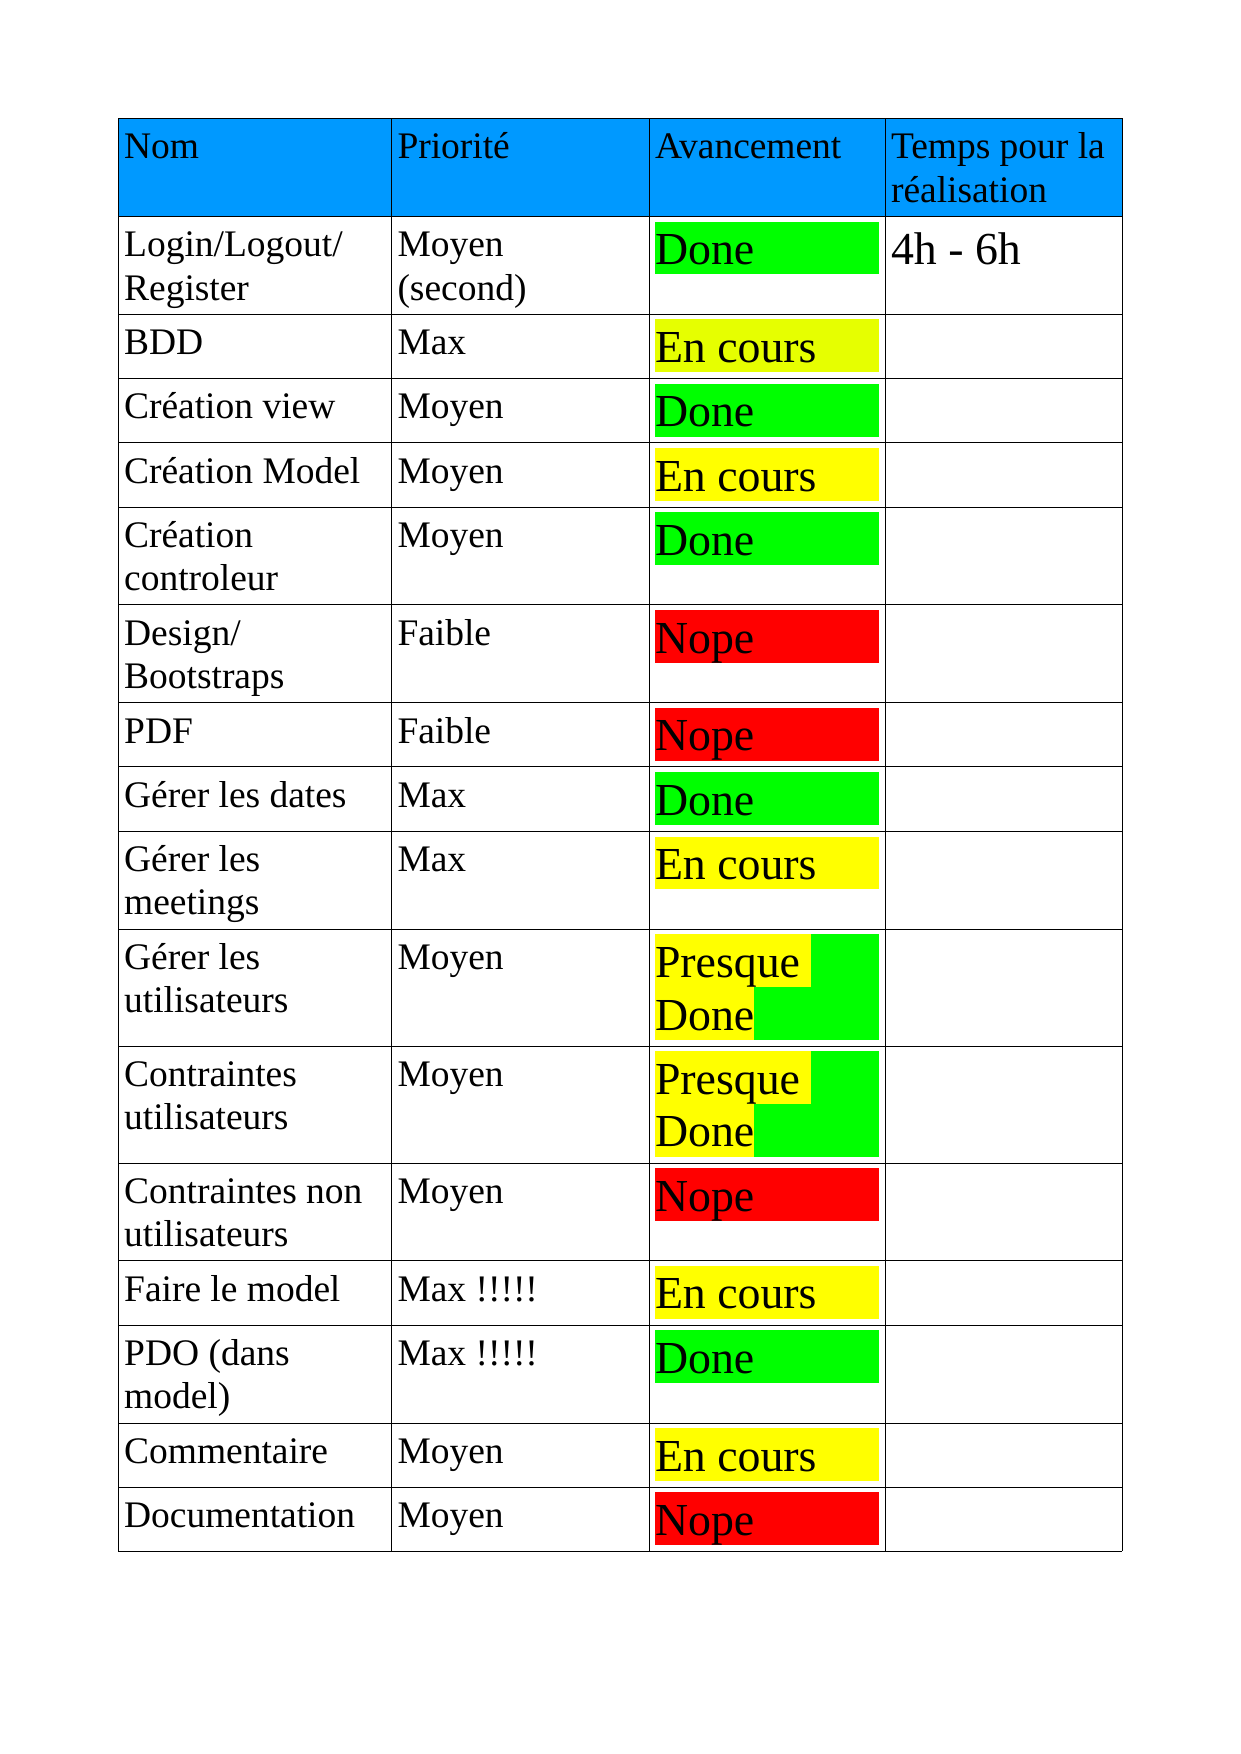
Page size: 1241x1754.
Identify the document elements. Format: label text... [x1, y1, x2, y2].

table_cell En cours [650, 1424, 885, 1487]
table_cell [886, 315, 1122, 378]
table_cell [886, 443, 1122, 507]
table_cell Contraintes non utilisateurs [119, 1164, 391, 1260]
table_cell Nope [650, 703, 885, 766]
table_cell Max !!!!! [392, 1261, 649, 1324]
table_cell PDO (dans model) [119, 1326, 391, 1422]
table_cell Max [392, 767, 649, 831]
table_cell [886, 379, 1122, 442]
table_cell Presque Done [650, 930, 885, 1046]
table_cell En cours [650, 315, 885, 378]
table_cell Done [650, 217, 885, 314]
table_cell Faible [392, 605, 649, 702]
table_cell BDD [119, 315, 391, 378]
table_header Avancement [650, 119, 885, 216]
table_header Temps pour la réalisation [886, 119, 1122, 216]
table_cell En cours [650, 1261, 885, 1324]
table_cell Login/Logout/Register [119, 217, 391, 314]
table_cell En cours [650, 443, 885, 507]
table_cell Nope [650, 605, 885, 702]
table_cell [886, 703, 1122, 766]
table_cell Done [650, 1326, 885, 1422]
table_cell [886, 605, 1122, 702]
table_cell [886, 1488, 1122, 1551]
table_cell Création Model [119, 443, 391, 507]
table_cell Max [392, 832, 649, 928]
table_cell En cours [650, 832, 885, 928]
table_cell Faible [392, 703, 649, 766]
table_cell Moyen [392, 1047, 649, 1162]
table_cell Design/ Bootstraps [119, 605, 391, 702]
table_cell [886, 508, 1122, 604]
table_cell Done [650, 767, 885, 831]
table_cell Done [650, 379, 885, 442]
table_cell Moyen [392, 1488, 649, 1551]
table_cell Done [650, 508, 885, 604]
table_cell Max !!!!! [392, 1326, 649, 1422]
table_cell Commentaire [119, 1424, 391, 1487]
table_cell [886, 1164, 1122, 1260]
table_cell [886, 1261, 1122, 1324]
table_cell Moyen [392, 379, 649, 442]
table_cell [886, 1424, 1122, 1487]
table_cell Max [392, 315, 649, 378]
table_cell Gérer les dates [119, 767, 391, 831]
table_cell Création view [119, 379, 391, 442]
table_cell Moyen [392, 930, 649, 1046]
table_cell Nope [650, 1488, 885, 1551]
table_cell PDF [119, 703, 391, 766]
table_cell Moyen [392, 508, 649, 604]
table_cell Moyen [392, 1424, 649, 1487]
table_cell Moyen [392, 443, 649, 507]
table_cell Nope [650, 1164, 885, 1260]
table_cell Moyen (second) [392, 217, 649, 314]
table_cell Gérer les utilisateurs [119, 930, 391, 1046]
table_cell [886, 930, 1122, 1046]
table_cell Documentation [119, 1488, 391, 1551]
table_cell Contraintes utilisateurs [119, 1047, 391, 1162]
table_header Nom [119, 119, 391, 216]
table_cell [886, 1326, 1122, 1422]
table_cell Moyen [392, 1164, 649, 1260]
table_cell 4h - 6h [886, 217, 1122, 314]
table_cell [886, 767, 1122, 831]
table_cell [886, 1047, 1122, 1162]
table_cell Gérer les meetings [119, 832, 391, 928]
table_cell Presque Done [650, 1047, 885, 1162]
table_cell Création controleur [119, 508, 391, 604]
table_cell Faire le model [119, 1261, 391, 1324]
table_header Priorité [392, 119, 649, 216]
table_cell [886, 832, 1122, 928]
